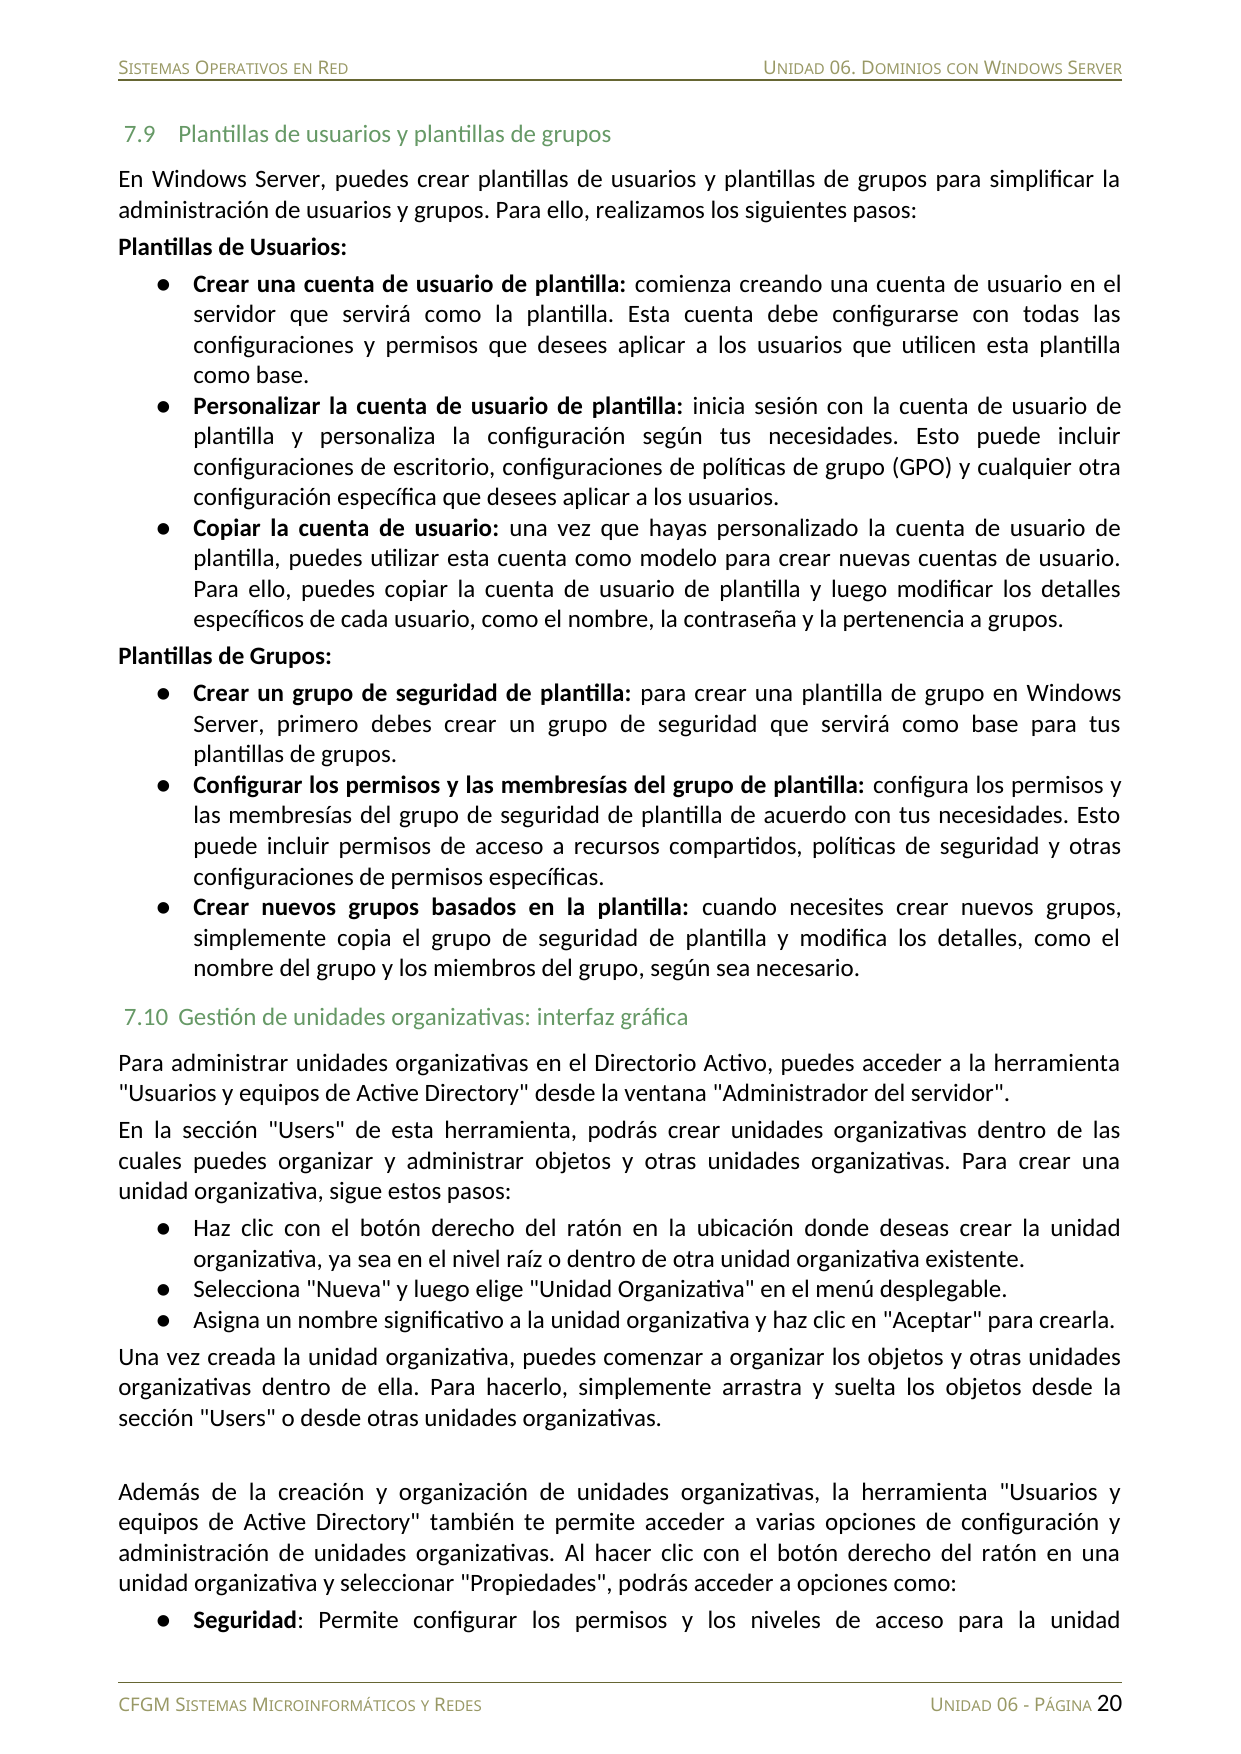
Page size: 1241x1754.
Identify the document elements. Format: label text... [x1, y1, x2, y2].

list Configurar los permisos y las membresías del grupo de plantilla: configura los permisos y las membresías del grupo de seguridad de plantilla de acuerdo con tus necesidades. Esto puede incluir permisos de acceso a recursos compartidos, políticas de seguridad y otras configuraciones de permisos específicas. [156, 769, 1122, 891]
text Para administrar unidades organizativas en el Directorio Activo, puedes acceder a la herramienta "Usuarios y equipos de Active Directory" desde la ventana "Administrador del servidor". [118, 1047, 1122, 1108]
list Selecciona "Nueva" y luego elige "Unidad Organizativa" en el menú desplegable. [156, 1273, 1122, 1304]
list Personalizar la cuenta de usuario de plantilla: inicia sesión con la cuenta de usuario de plantilla y personaliza la configuración según tus necesidades. Esto puede incluir configuraciones de escritorio, configuraciones de políticas de grupo (GPO) y cualquier otra configuración específica que desees aplicar a los usuarios. [156, 390, 1122, 512]
text Además de la creación y organización de unidades organizativas, la herramienta "Usuarios y equipos de Active Directory" también te permite acceder a varias opciones de configuración y administración de unidades organizativas. Al hacer clic con el botón derecho del ratón en una unidad organizativa y seleccionar "Propiedades", podrás acceder a opciones como: [118, 1476, 1122, 1598]
text Plantillas de Grupos: [118, 641, 1122, 671]
list Asigna un nombre significativo a la unidad organizativa y haz clic en "Aceptar" para crearla. [156, 1304, 1122, 1334]
list Copiar la cuenta de usuario: una vez que hayas personalizado la cuenta de usuario de plantilla, puedes utilizar esta cuenta como modelo para crear nuevas cuentas de usuario. Para ello, puedes copiar la cuenta de usuario de plantilla y luego modificar los detalles específicos de cada usuario, como el nombre, la contraseña y la pertenencia a grupos. [156, 512, 1122, 634]
text Una vez creada la unidad organizativa, puedes comenzar a organizar los objetos y otras unidades organizativas dentro de ella. Para hacerlo, simplemente arrastra y suelta los objetos desde la sección "Users" o desde otras unidades organizativas. [118, 1341, 1122, 1432]
text Plantillas de Usuarios: [118, 231, 1122, 261]
list Crear una cuenta de usuario de plantilla: comienza creando una cuenta de usuario en el servidor que servirá como la plantilla. Esta cuenta debe configurarse con todas las configuraciones y permisos que desees aplicar a los usuarios que utilicen esta plantilla como base. [156, 268, 1122, 390]
list Seguridad: Permite configurar los permisos y los niveles de acceso para la unidad [156, 1604, 1122, 1635]
list Crear un grupo de seguridad de plantilla: para crear una plantilla de grupo en Windows Server, primero debes crear un grupo de seguridad que servirá como base para tus plantillas de grupos. [156, 677, 1122, 769]
list Crear nuevos grupos basados en la plantilla: cuando necesites crear nuevos grupos, simplemente copia el grupo de seguridad de plantilla y modifica los detalles, como el nombre del grupo y los miembros del grupo, según sea necesario. [156, 891, 1122, 983]
subtitle Plantillas de usuarios y plantillas de grupos [118, 118, 1122, 148]
subtitle Gestión de unidades organizativas: interfaz gráfica [118, 1002, 1122, 1032]
list Haz clic con el botón derecho del ratón en la ubicación donde deseas crear la unidad organizativa, ya sea en el nivel raíz o dentro de otra unidad organizativa existente. [156, 1212, 1122, 1273]
text En la sección "Users" de esta herramienta, podrás crear unidades organizativas dentro de las cuales puedes organizar y administrar objetos y otras unidades organizativas. Para crear una unidad organizativa, sigue estos pasos: [118, 1114, 1122, 1206]
text En Windows Server, puedes crear plantillas de usuarios y plantillas de grupos para simplificar la administración de usuarios y grupos. Para ello, realizamos los siguientes pasos: [118, 163, 1122, 224]
